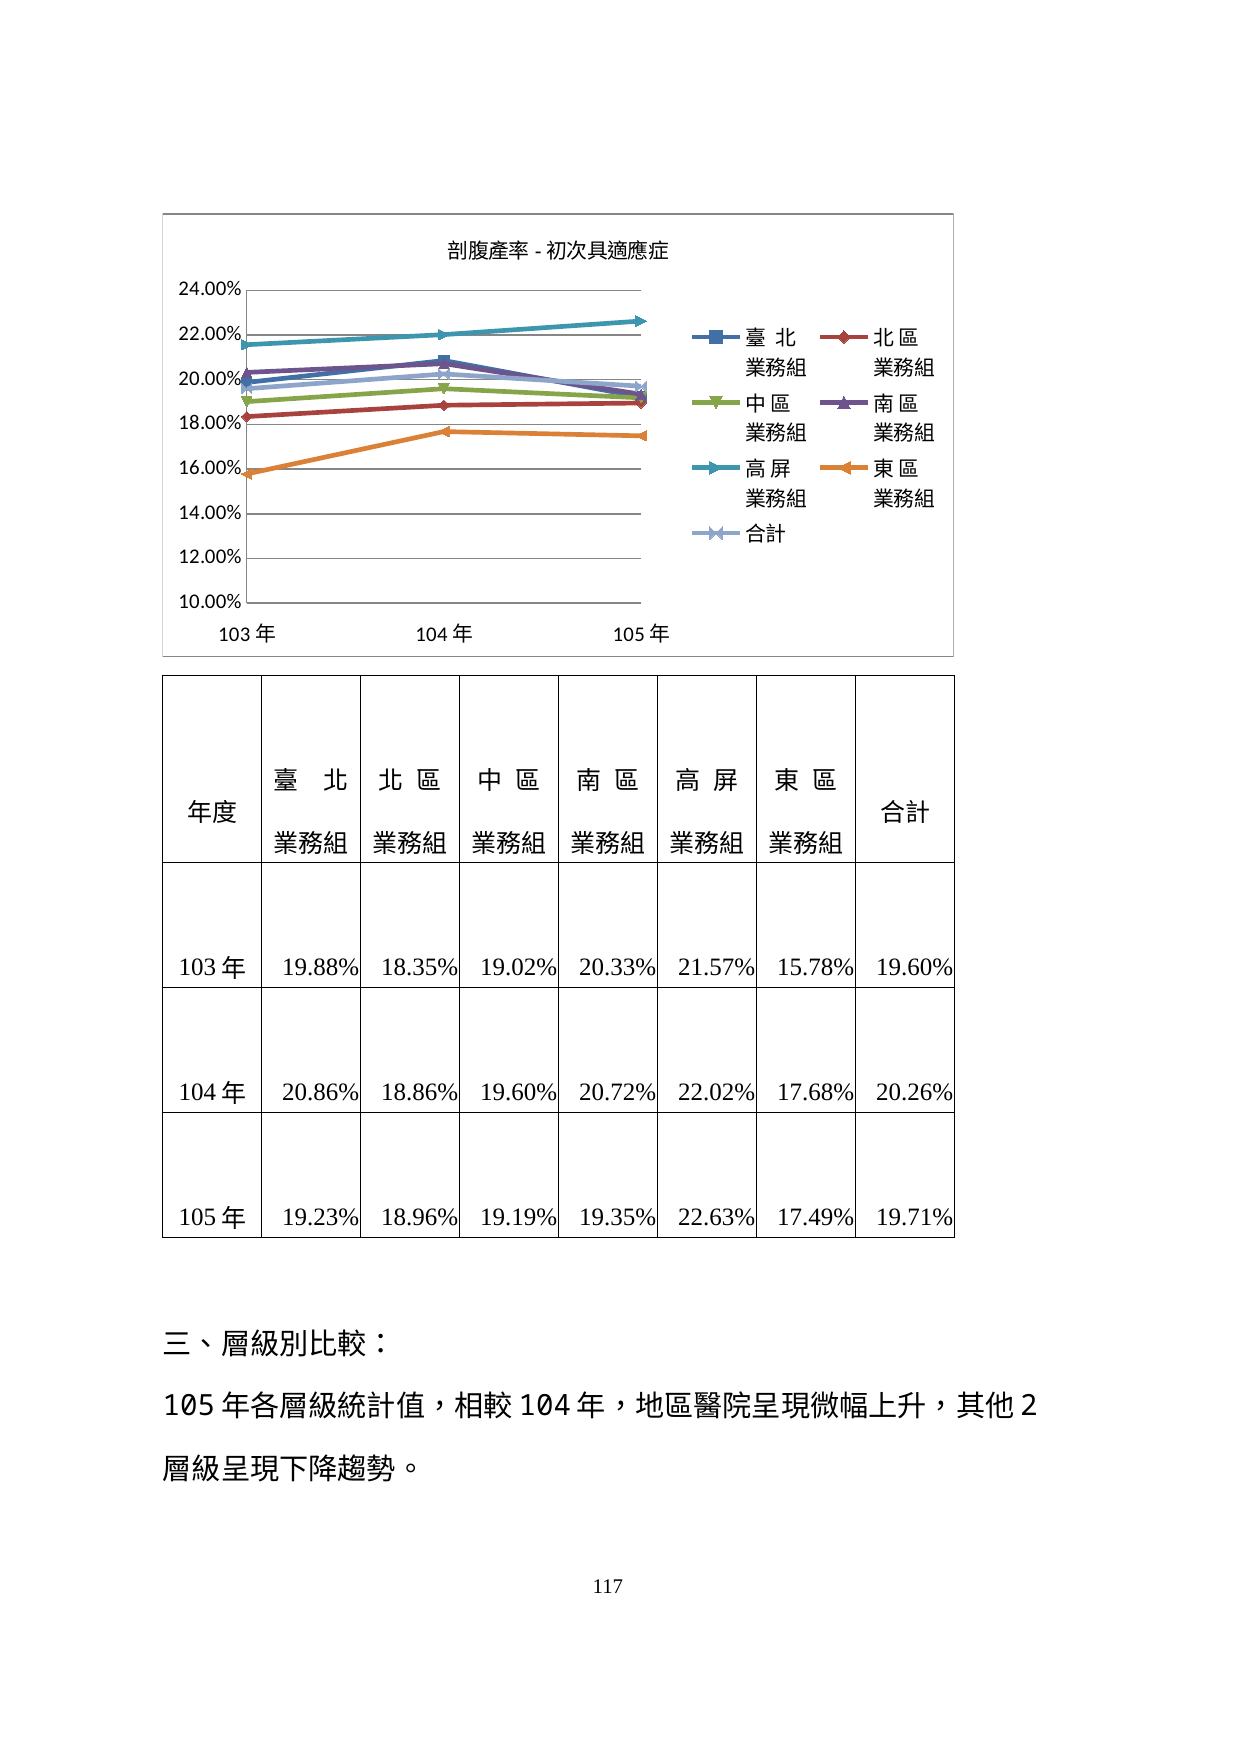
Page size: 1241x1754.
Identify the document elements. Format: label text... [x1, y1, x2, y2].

text 三、層級別比較： [162, 1300, 1053, 1362]
table_header 中 區 業務組 [460, 676, 558, 862]
table_cell 18.86% [361, 988, 459, 1112]
text 105年各層級統計值，相較104年，地區醫院呈現微幅上升，其他2層級呈現下降趨勢。 [162, 1362, 1053, 1487]
table_cell 22.63% [658, 1113, 756, 1237]
table_cell 20.33% [559, 863, 657, 987]
table_header 北 區 業務組 [361, 676, 459, 862]
table_cell 20.26% [856, 988, 954, 1112]
table_cell 17.68% [757, 988, 855, 1112]
table_cell 103年 [163, 863, 261, 987]
table_cell 19.88% [262, 863, 360, 987]
table_cell 18.35% [361, 863, 459, 987]
table_header 東 區 業務組 [757, 676, 855, 862]
table_cell 19.19% [460, 1113, 558, 1237]
table_header 合計 [856, 676, 954, 862]
table_cell 19.23% [262, 1113, 360, 1237]
table_cell 104年 [163, 988, 261, 1112]
table_cell 19.60% [856, 863, 954, 987]
table_cell 20.72% [559, 988, 657, 1112]
table_cell 20.86% [262, 988, 360, 1112]
table_header 高 屏 業務組 [658, 676, 756, 862]
table_header 臺 北 業務組 [262, 676, 360, 862]
table_cell 21.57% [658, 863, 756, 987]
table_cell 19.71% [856, 1113, 954, 1237]
table_cell 18.96% [361, 1113, 459, 1237]
table_cell 19.60% [460, 988, 558, 1112]
table_cell 22.02% [658, 988, 756, 1112]
table_header 年度 [163, 676, 261, 862]
table_cell 105年 [163, 1113, 261, 1237]
table_cell 19.35% [559, 1113, 657, 1237]
table_header 南 區 業務組 [559, 676, 657, 862]
table_cell 19.02% [460, 863, 558, 987]
table_cell 15.78% [757, 863, 855, 987]
table_cell 17.49% [757, 1113, 855, 1237]
